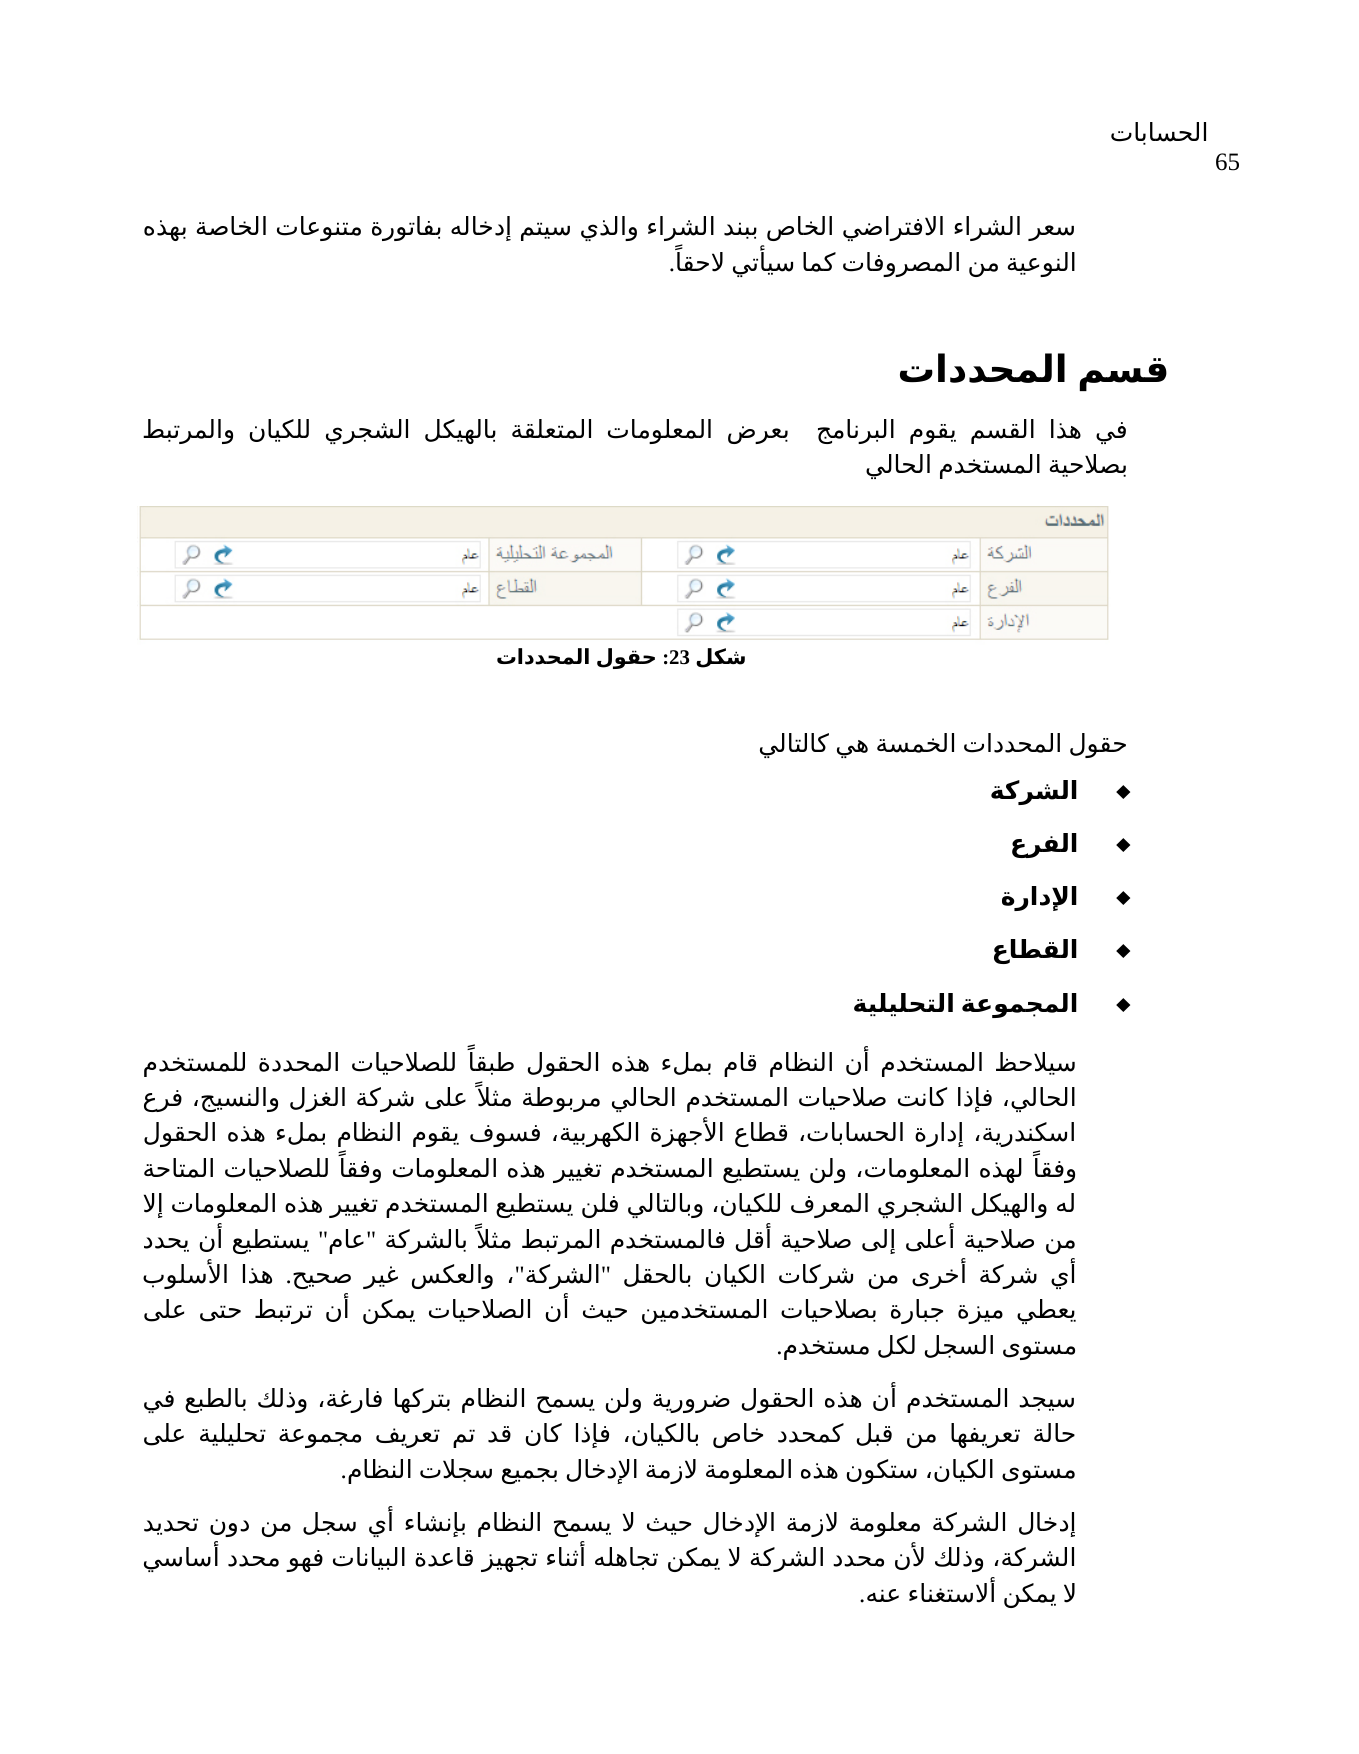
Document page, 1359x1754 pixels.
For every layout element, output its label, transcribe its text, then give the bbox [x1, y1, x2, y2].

list الشركة [177, 769, 1116, 805]
text سيجد المستخدم أن هذه الحقول ضرورية ولن يسمح النظام بتركها فارغة، وذلك بالطبع في حالة تعريفها من قبل كمحدد خاص بالكيان، فإذا كان قد تم تعريف مجموعة تحليلية على مستوى الكيان، ستكون هذه المعلومة لازمة الإدخال بجميع سجلات النظام. [142, 1377, 1077, 1484]
text حقول المحددات الخمسة هي كالتالي [142, 722, 1128, 758]
list الفرع [177, 823, 1116, 858]
picture [137, 506, 1111, 645]
list القطاع [177, 929, 1116, 964]
text سيلاحظ المستخدم أن النظام قام بملء هذه الحقول طبقاً للصلاحيات المحددة للمستخدم الحالي، فإذا كانت صلاحيات المستخدم الحالي مربوطة مثلاً على شركة الغزل والنسيج، فرع اسكندرية، إدارة الحسابات، قطاع الأجهزة الكهربية، فسوف يقوم النظام بملء هذه الحقول وفقاً لهذه المعلومات، ولن يستطيع المستخدم تغيير هذه المعلومات وفقاً للصلاحيات المتاحة له والهيكل الشجري المعرف للكيان، وبالتالي فلن يستطيع المستخدم تغيير هذه المعلومات إلا من صلاحية أعلى إلى صلاحية أقل فالمستخدم المرتبط مثلاً بالشركة "عام" يستطيع أن يحدد أي شركة أخرى من شركات الكيان بالحقل "الشركة"، والعكس غير صحيح. هذا الأسلوب يعطي ميزة جبارة بصلاحيات المستخدمين حيث أن الصلاحيات يمكن أن ترتبط حتى على مستوى السجل لكل مستخدم. [142, 1041, 1077, 1360]
text سعر الشراء الافتراضي الخاص ببند الشراء والذي سيتم إدخاله بفاتورة متنوعات الخاصة بهذه النوعية من المصروفات كما سيأتي لاحقاً. [142, 206, 1077, 276]
text شكل 23: حقول المحددات [127, 645, 1120, 669]
text إدخال الشركة معلومة لازمة الإدخال حيث لا يسمح النظام بإنشاء أي سجل من دون تحديد الشركة، وذلك لأن محدد الشركة لا يمكن تجاهله أثناء تجهيز قاعدة البيانات فهو محدد أساسي لا يمكن ألاستغناء عنه. [142, 1501, 1077, 1608]
text في هذا القسم يقوم البرنامج بعرض المعلومات المتعلقة بالهيكل الشجري للكيان والمرتبط بصلاحية المستخدم الحالي [142, 408, 1128, 479]
list الإدارة [177, 876, 1116, 911]
list المجموعة التحليلية [177, 982, 1116, 1017]
text قسم المحددات [142, 347, 1169, 390]
